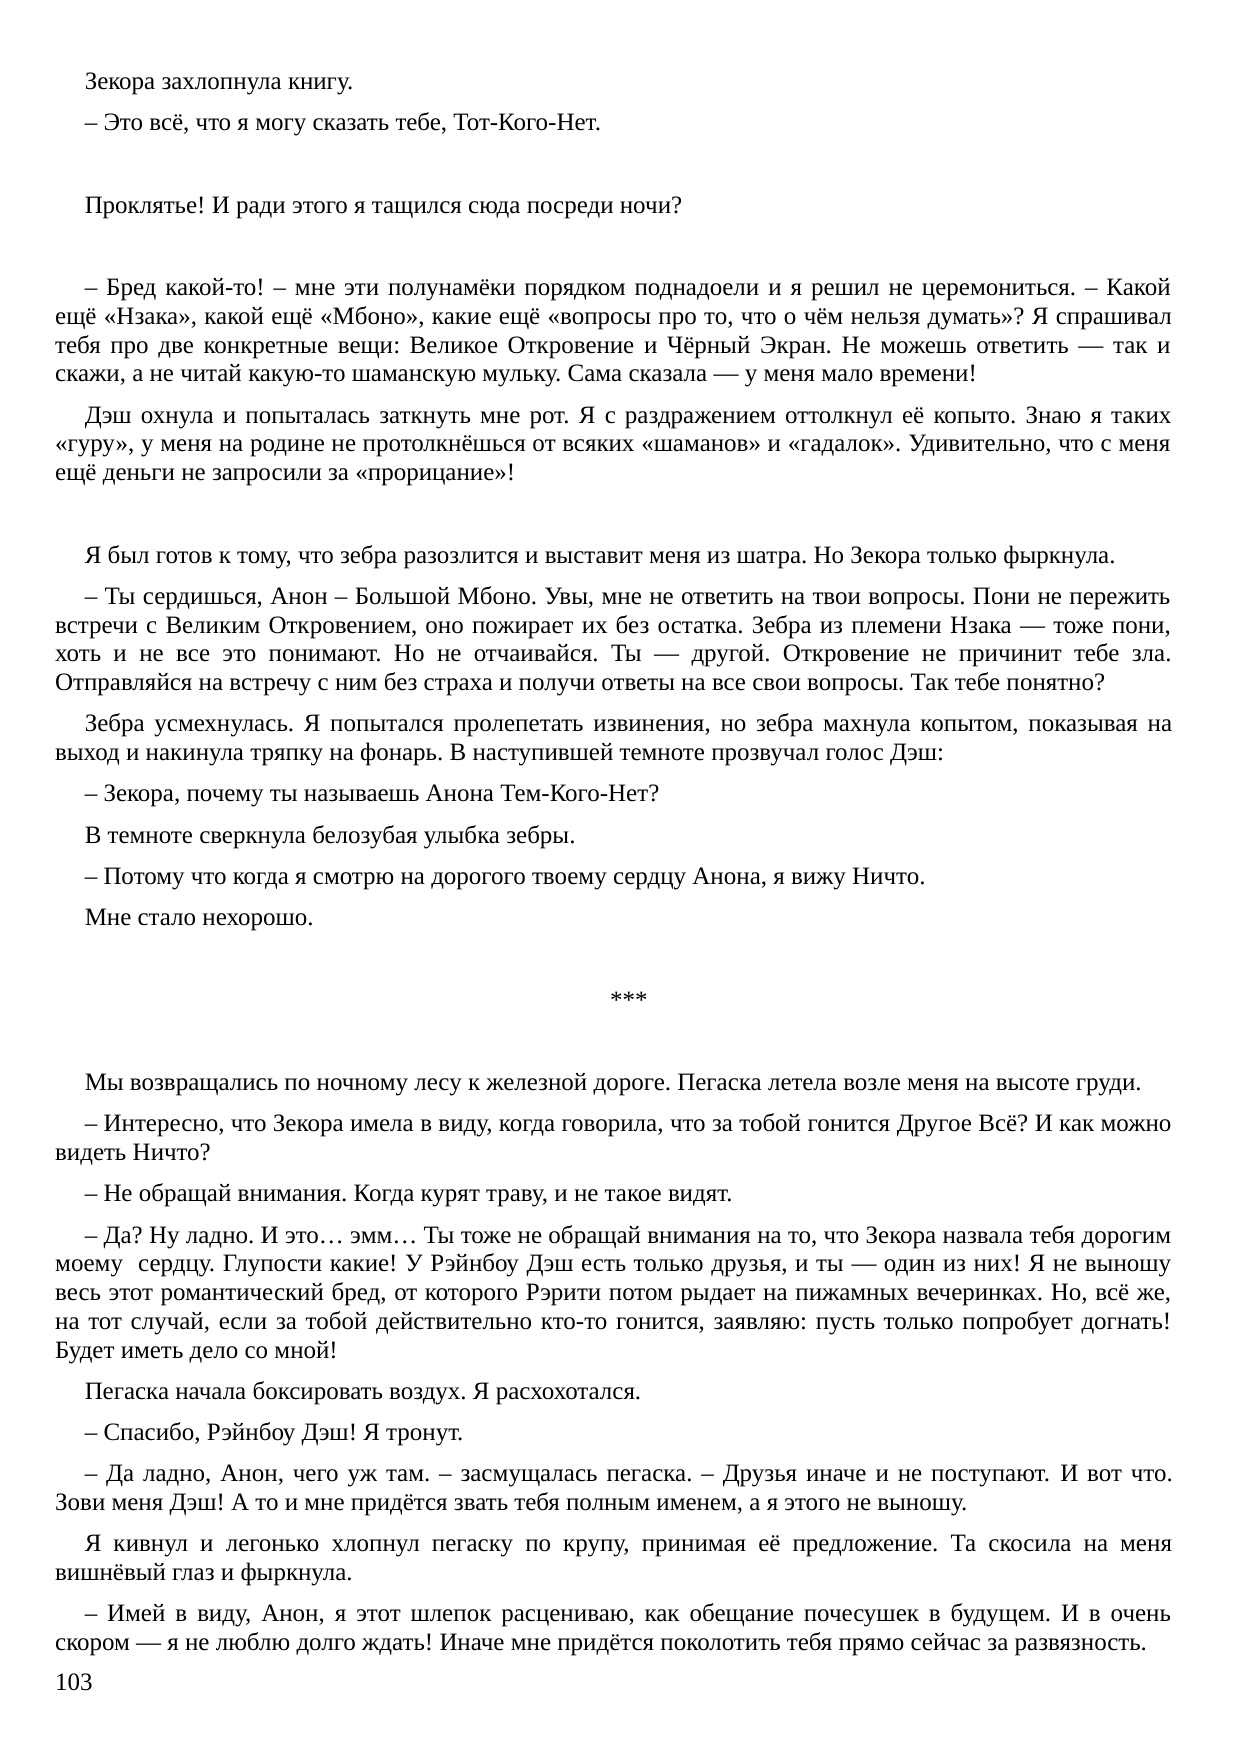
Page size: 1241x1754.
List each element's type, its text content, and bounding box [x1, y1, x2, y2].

text Мне стало нехорошо. [55, 902, 1173, 931]
text – Не обращай внимания. Когда курят траву, и не такое видят. [55, 1178, 1173, 1207]
text – Да? Ну ладно. И это… эмм… Ты тоже не обращай внимания на то, что Зекора назвала тебя дорогим моему сердцу. Глупости какие! У Рэйнбоу Дэш есть только друзья, и ты — один из них! Я не выношу весь этот романтический бред, от которого Рэрити потом рыдает на пижамных вечеринках. Но, всё же, на тот случай, если за тобой действительно кто-то гонится, заявляю: пусть только попробует догнать! Будет иметь дело со мной! [55, 1220, 1173, 1363]
text – Потому что когда я смотрю на дорогого твоему сердцу Анона, я вижу Ничто. [55, 861, 1173, 890]
text Зекора захлопнула книгу. [55, 66, 1173, 95]
text – Да ладно, Анон, чего уж там. – засмущалась пегаска. – Друзья иначе и не поступают. И вот что. Зови меня Дэш! А то и мне придётся звать тебя полным именем, а я этого не выношу. [55, 1458, 1173, 1516]
text Проклятье! И ради этого я тащился сюда посреди ночи? [55, 190, 1173, 218]
text – Интересно, что Зекора имела в виду, когда говорила, что за тобой гонится Другое Всё? И как можно видеть Ничто? [55, 1108, 1173, 1166]
text – Это всё, что я могу сказать тебе, Тот-Кого-Нет. [55, 107, 1173, 136]
text – Имей в виду, Анон, я этот шлепок расцениваю, как обещание почесушек в будущем. И в очень скором — я не люблю долго ждать! Иначе мне придётся поколотить тебя прямо сейчас за развязность. [55, 1598, 1173, 1656]
text Я был готов к тому, что зебра разозлится и выставит меня из шатра. Но Зекора только фыркнула. [55, 540, 1173, 568]
text Пегаска начала боксировать воздух. Я расхохотался. [55, 1376, 1173, 1405]
text – Зекора, почему ты называешь Анона Тем-Кого-Нет? [55, 778, 1173, 807]
text Я кивнул и легонько хлопнул пегаску по крупу, принимая её предложение. Та скосила на меня вишнёвый глаз и фыркнула. [55, 1528, 1173, 1586]
text Мы возвращались по ночному лесу к железной дороге. Пегаска летела возле меня на высоте груди. [55, 1067, 1173, 1096]
text *** [55, 985, 1173, 1013]
text – Бред какой-то! – мне эти полунамёки порядком поднадоели и я решил не церемониться. – Какой ещё «Нзака», какой ещё «Мбоно», какие ещё «вопросы про то, что о чём нельзя думать»? Я спрашивал тебя про две конкретные вещи: Великое Откровение и Чёрный Экран. Не можешь ответить — так и скажи, а не читай какую-то шаманскую мульку. Сама сказала — у меня мало времени! [55, 272, 1173, 387]
text Зебра усмехнулась. Я попытался пролепетать извинения, но зебра махнула копытом, показывая на выход и накинула тряпку на фонарь. В наступившей темноте прозвучал голос Дэш: [55, 708, 1173, 766]
text В темноте сверкнула белозубая улыбка зебры. [55, 820, 1173, 848]
text – Ты сердишься, Анон – Большой Мбоно. Увы, мне не ответить на твои вопросы. Пони не пережить встречи с Великим Откровением, оно пожирает их без остатка. Зебра из племени Нзака — тоже пони, хоть и не все это понимают. Но не отчаивайся. Ты — другой. Откровение не причинит тебе зла. Отправляйся на встречу с ним без страха и получи ответы на все свои вопросы. Так тебе понятно? [55, 581, 1173, 696]
text Дэш охнула и попыталась заткнуть мне рот. Я с раздражением оттолкнул её копыто. Знаю я таких «гуру», у меня на родине не протолкнёшься от всяких «шаманов» и «гадалок». Удивительно, что с меня ещё деньги не запросили за «прорицание»! [55, 400, 1173, 486]
text – Спасибо, Рэйнбоу Дэш! Я тронут. [55, 1417, 1173, 1446]
